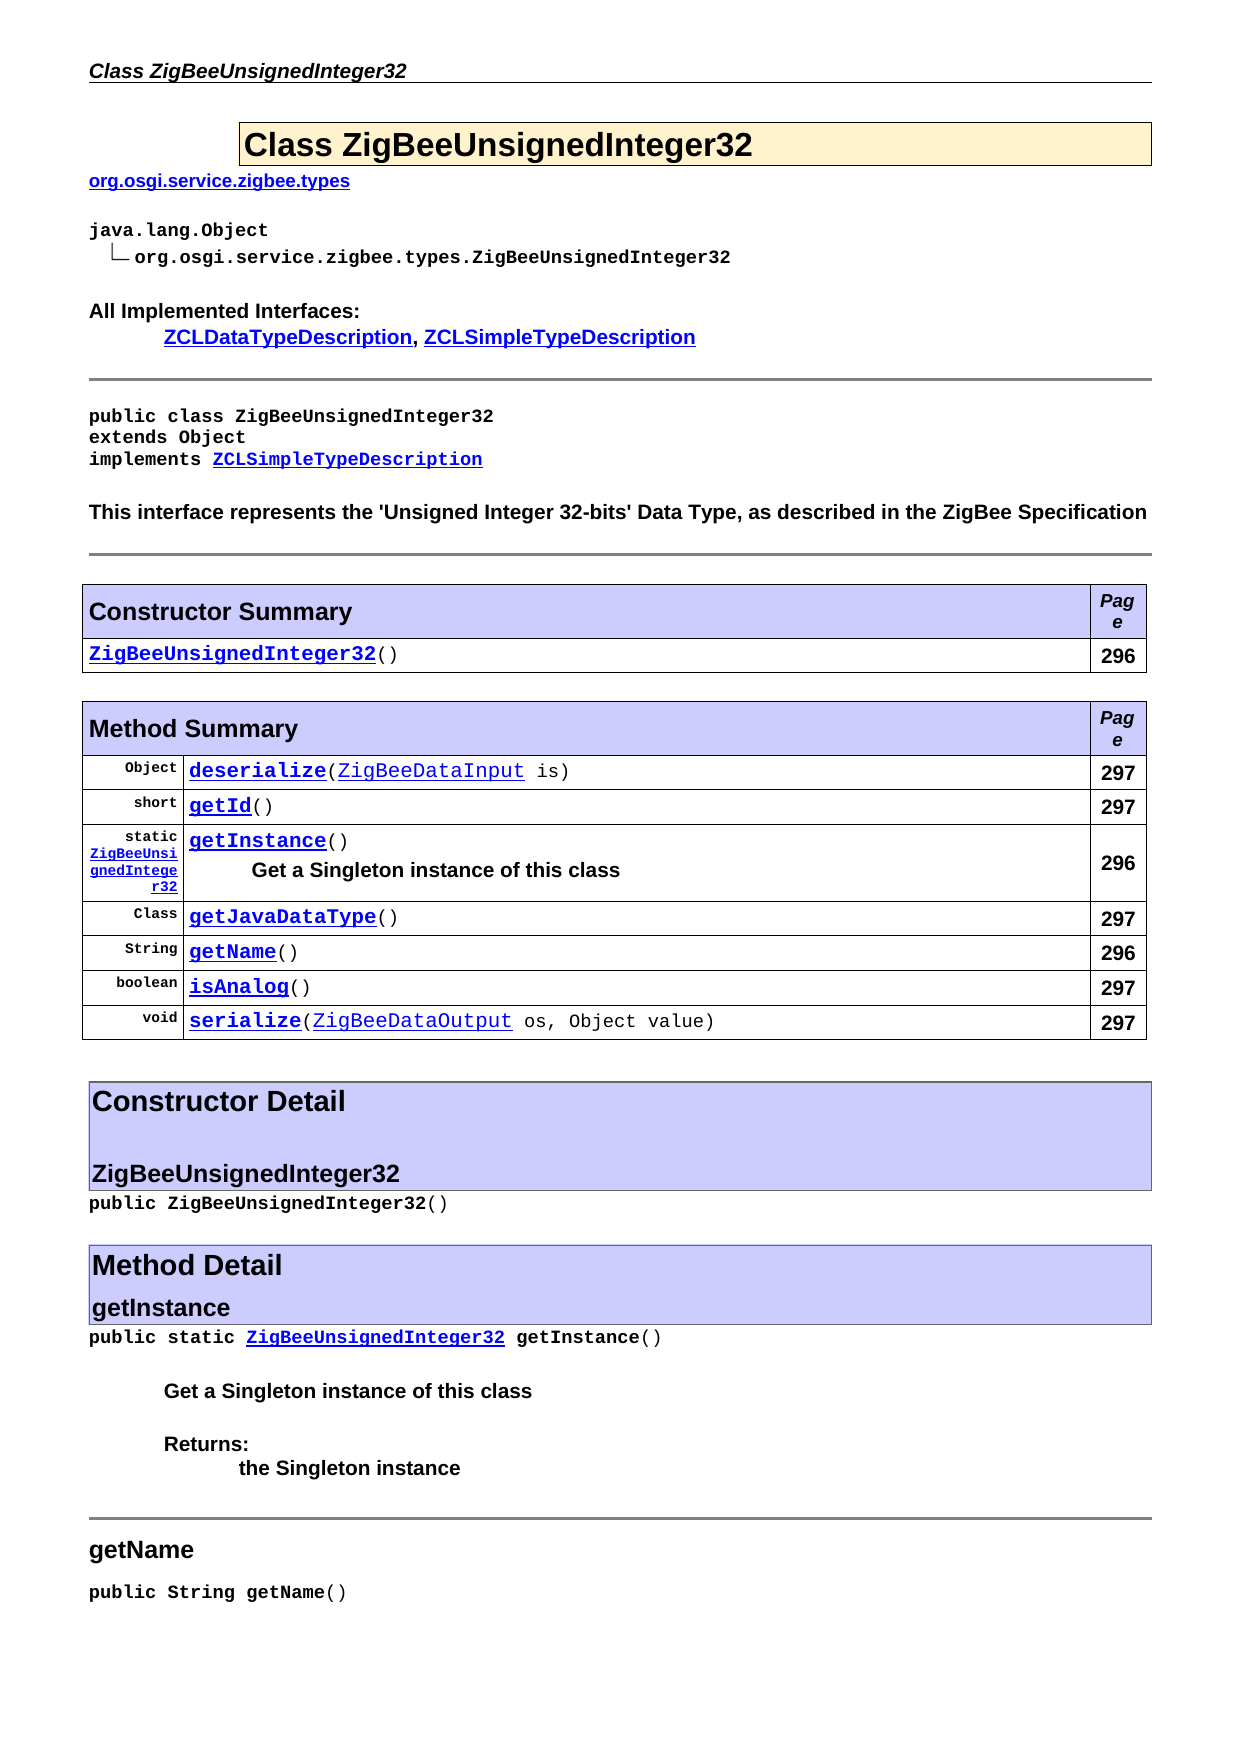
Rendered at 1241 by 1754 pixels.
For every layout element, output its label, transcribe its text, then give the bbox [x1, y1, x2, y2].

table_header Method Summary [83, 702, 1090, 755]
text public ZigBeeUnsignedInteger32() [88, 1194, 1152, 1215]
text Get a Singleton instance of this class [163, 1378, 1152, 1402]
table_cell 296 [1091, 936, 1146, 970]
table_cell String [83, 936, 183, 970]
picture [111, 241, 135, 264]
table_cell void [83, 1006, 183, 1039]
table_cell 297 [1091, 790, 1146, 824]
table_cell serialize(ZigBeeDataOutput os, Object value) [184, 1006, 1090, 1039]
table_cell short [83, 790, 183, 824]
table_header Page [1091, 585, 1146, 638]
text org.osgi.service.zigbee.types [88, 170, 1152, 191]
table_cell getId() [184, 790, 1090, 824]
table_cell 297 [1091, 902, 1146, 935]
text implements ZCLSimpleTypeDescription [88, 449, 1152, 471]
table_cell ZigBeeUnsignedInteger32() [83, 639, 1090, 672]
text public String getName() [88, 1582, 1152, 1604]
table_cell getJavaDataType() [184, 902, 1090, 935]
table_cell isAnalog() [184, 971, 1090, 1004]
text public static ZigBeeUnsignedInteger32 getInstance() [88, 1328, 1152, 1349]
table_cell 297 [1091, 756, 1146, 789]
table_cell getName() [184, 936, 1090, 970]
table_cell getInstance() Get a Singleton instance of this class [184, 825, 1090, 901]
text org.osgi.service.zigbee.types.ZigBeeUnsignedInteger32 [88, 242, 1152, 269]
table_header Page [1091, 702, 1146, 755]
text the Singleton instance [238, 1456, 1152, 1479]
subtitle ZigBeeUnsignedInteger32 [90, 1156, 1151, 1190]
table_cell Class [83, 902, 183, 935]
table_cell 296 [1091, 639, 1146, 672]
subtitle All Implemented Interfaces: [88, 298, 1152, 322]
subtitle Constructor Detail [90, 1083, 1151, 1118]
text ZCLDataTypeDescription, ZCLSimpleTypeDescription [163, 325, 1152, 349]
text extends Object [88, 428, 1152, 449]
table_cell deserialize(ZigBeeDataInput is) [184, 756, 1090, 789]
subtitle getInstance [90, 1290, 1151, 1324]
table_cell 297 [1091, 971, 1146, 1004]
text Returns: [163, 1432, 1152, 1456]
table_cell Object [83, 756, 183, 789]
table_cell 296 [1091, 825, 1146, 901]
table_cell boolean [83, 971, 183, 1004]
text java.lang.Object [88, 221, 1152, 242]
subtitle Class ZigBeeUnsignedInteger32 [240, 123, 1151, 165]
table_header Constructor Summary [83, 585, 1090, 638]
text public class ZigBeeUnsignedInteger32 [88, 407, 1152, 428]
table_cell 297 [1091, 1006, 1146, 1039]
text This interface represents the 'Unsigned Integer 32-bits' Data Type, as described in the ZigBee Specification [88, 500, 1152, 524]
table_cell static ZigBeeUnsignedInteger32 [83, 825, 183, 901]
subtitle Method Detail [90, 1246, 1151, 1281]
